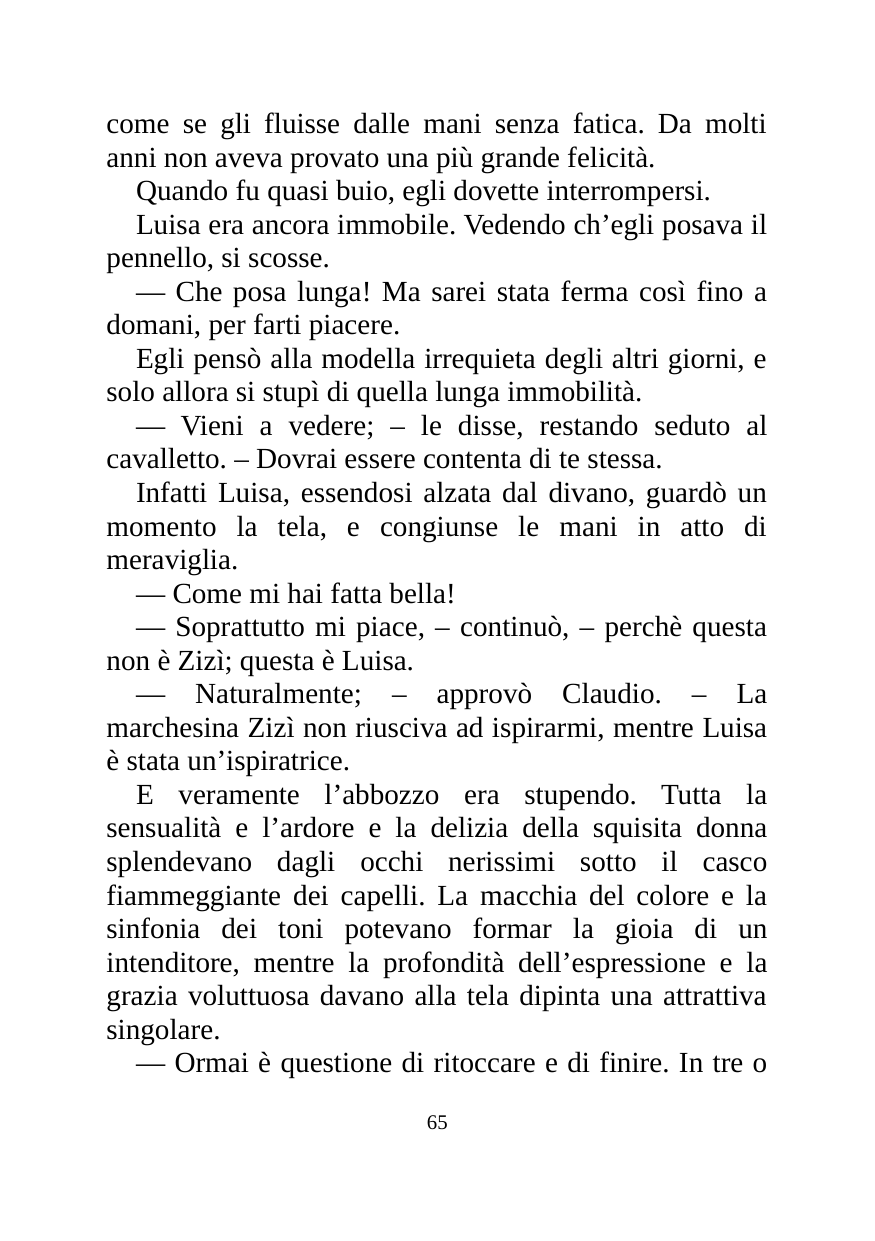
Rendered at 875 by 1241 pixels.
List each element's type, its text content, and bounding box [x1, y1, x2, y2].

text Infatti Luisa, essendosi alzata dal divano, guardò un momento la tela, e congiunse le mani in atto di meraviglia. [106, 475, 768, 576]
text E veramente l’abbozzo era stupendo. Tutta la sensualità e l’ardore e la delizia della squisita donna splendevano dagli occhi nerissimi sotto il casco fiammeggiante dei capelli. La macchia del colore e la sinfonia dei toni potevano formar la gioia di un intenditore, mentre la profondità dell’espressione e la grazia voluttuosa davano alla tela dipinta una attrattiva singolare. [106, 777, 768, 1045]
text Egli pensò alla modella irrequieta degli altri giorni, e solo allora si stupì di quella lunga immobilità. [106, 341, 768, 408]
text — Come mi hai fatta bella! [106, 576, 768, 609]
text — Soprattutto mi piace, – continuò, – perchè questa non è Zizì; questa è Luisa. [106, 609, 768, 676]
text come se gli fluisse dalle mani senza fatica. Da molti anni non aveva provato una più grande felicità. [106, 106, 768, 173]
text — Vieni a vedere; – le disse, restando seduto al cavalletto. – Dovrai essere contenta di te stessa. [106, 408, 768, 475]
text — Ormai è questione di ritoccare e di finire. In tre o [106, 1045, 768, 1079]
text Luisa era ancora immobile. Vedendo ch’egli posava il pennello, si scosse. [106, 207, 768, 274]
text — Che posa lunga! Ma sarei stata ferma così fino a domani, per farti piacere. [106, 274, 768, 341]
text — Naturalmente; – approvò Claudio. – La marchesina Zizì non riusciva ad ispirarmi, mentre Luisa è stata un’ispiratrice. [106, 676, 768, 777]
text Quando fu quasi buio, egli dovette interrompersi. [106, 173, 768, 207]
